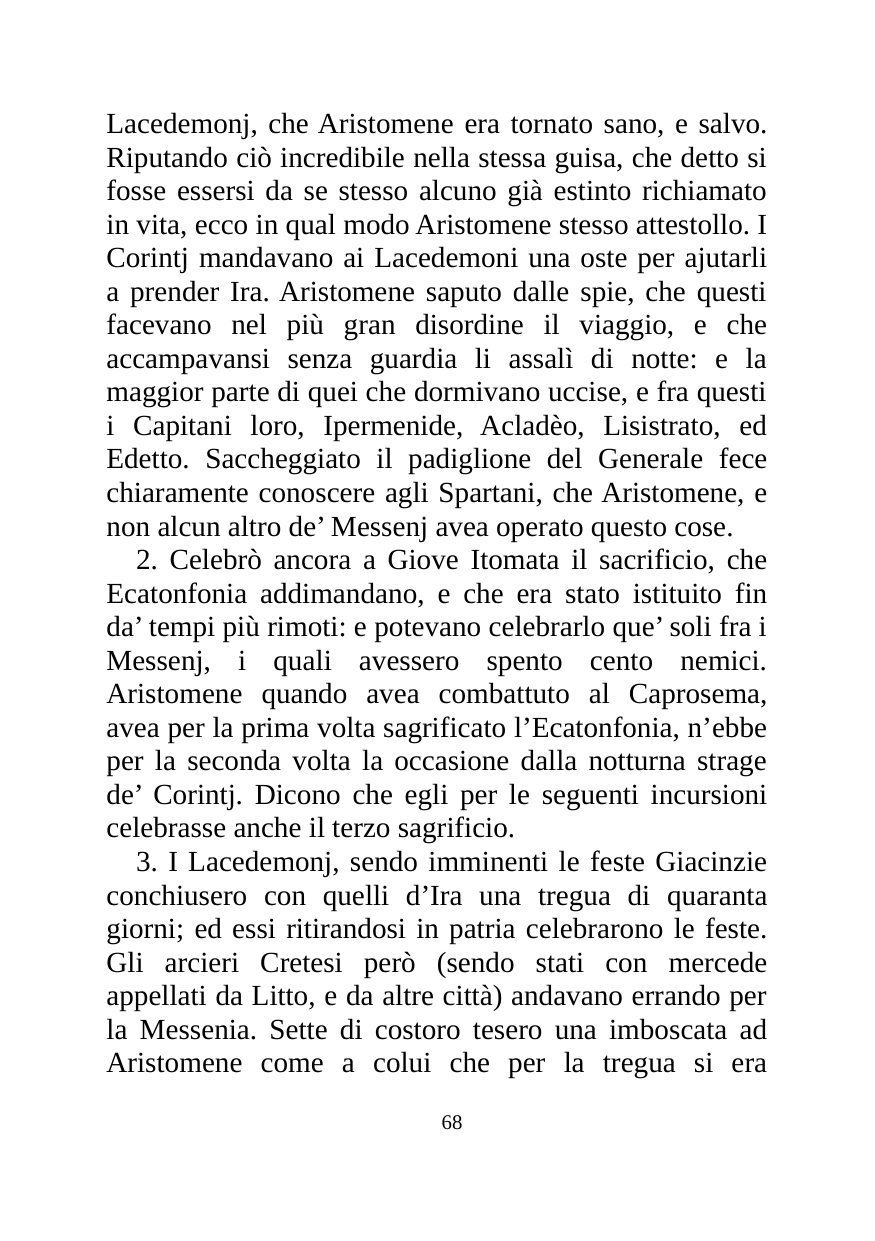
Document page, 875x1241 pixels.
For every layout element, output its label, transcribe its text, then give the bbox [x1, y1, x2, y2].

text 2. Celebrò ancora a Giove Itomata il sacrificio, che Ecatonfonia addimandano, e che era stato istituito fin da’ tempi più rimoti: e potevano celebrarlo que’ soli fra i Messenj, i quali avessero spento cento nemici. Aristomene quando avea combattuto al Caprosema, avea per la prima volta sagrificato l’Ecatonfonia, n’ebbe per la seconda volta la occasione dalla notturna strage de’ Corintj. Dicono che egli per le seguenti incursioni celebrasse anche il terzo sagrificio. [106, 542, 768, 844]
text Lacedemonj, che Aristomene era tornato sano, e salvo. Riputando ciò incredibile nella stessa guisa, che detto si fosse essersi da se stesso alcuno già estinto richiamato in vita, ecco in qual modo Aristomene stesso attestollo. I Corintj mandavano ai Lacedemoni una oste per ajutarli a prender Ira. Aristomene saputo dalle spie, che questi facevano nel più gran disordine il viaggio, e che accampavansi senza guardia li assalì di notte: e la maggior parte di quei che dormivano uccise, e fra questi i Capitani loro, Ipermenide, Acladèo, Lisistrato, ed Edetto. Saccheggiato il padiglione del Generale fece chiaramente conoscere agli Spartani, che Aristomene, e non alcun altro de’ Messenj avea operato questo cose. [106, 106, 768, 542]
text 3. I Lacedemonj, sendo imminenti le feste Giacinzie conchiusero con quelli d’Ira una tregua di quaranta giorni; ed essi ritirandosi in patria celebrarono le feste. Gli arcieri Cretesi però (sendo stati con mercede appellati da Litto, e da altre città) andavano errando per la Messenia. Sette di costoro tesero una imboscata ad Aristomene come a colui che per la tregua si era [106, 844, 768, 1079]
